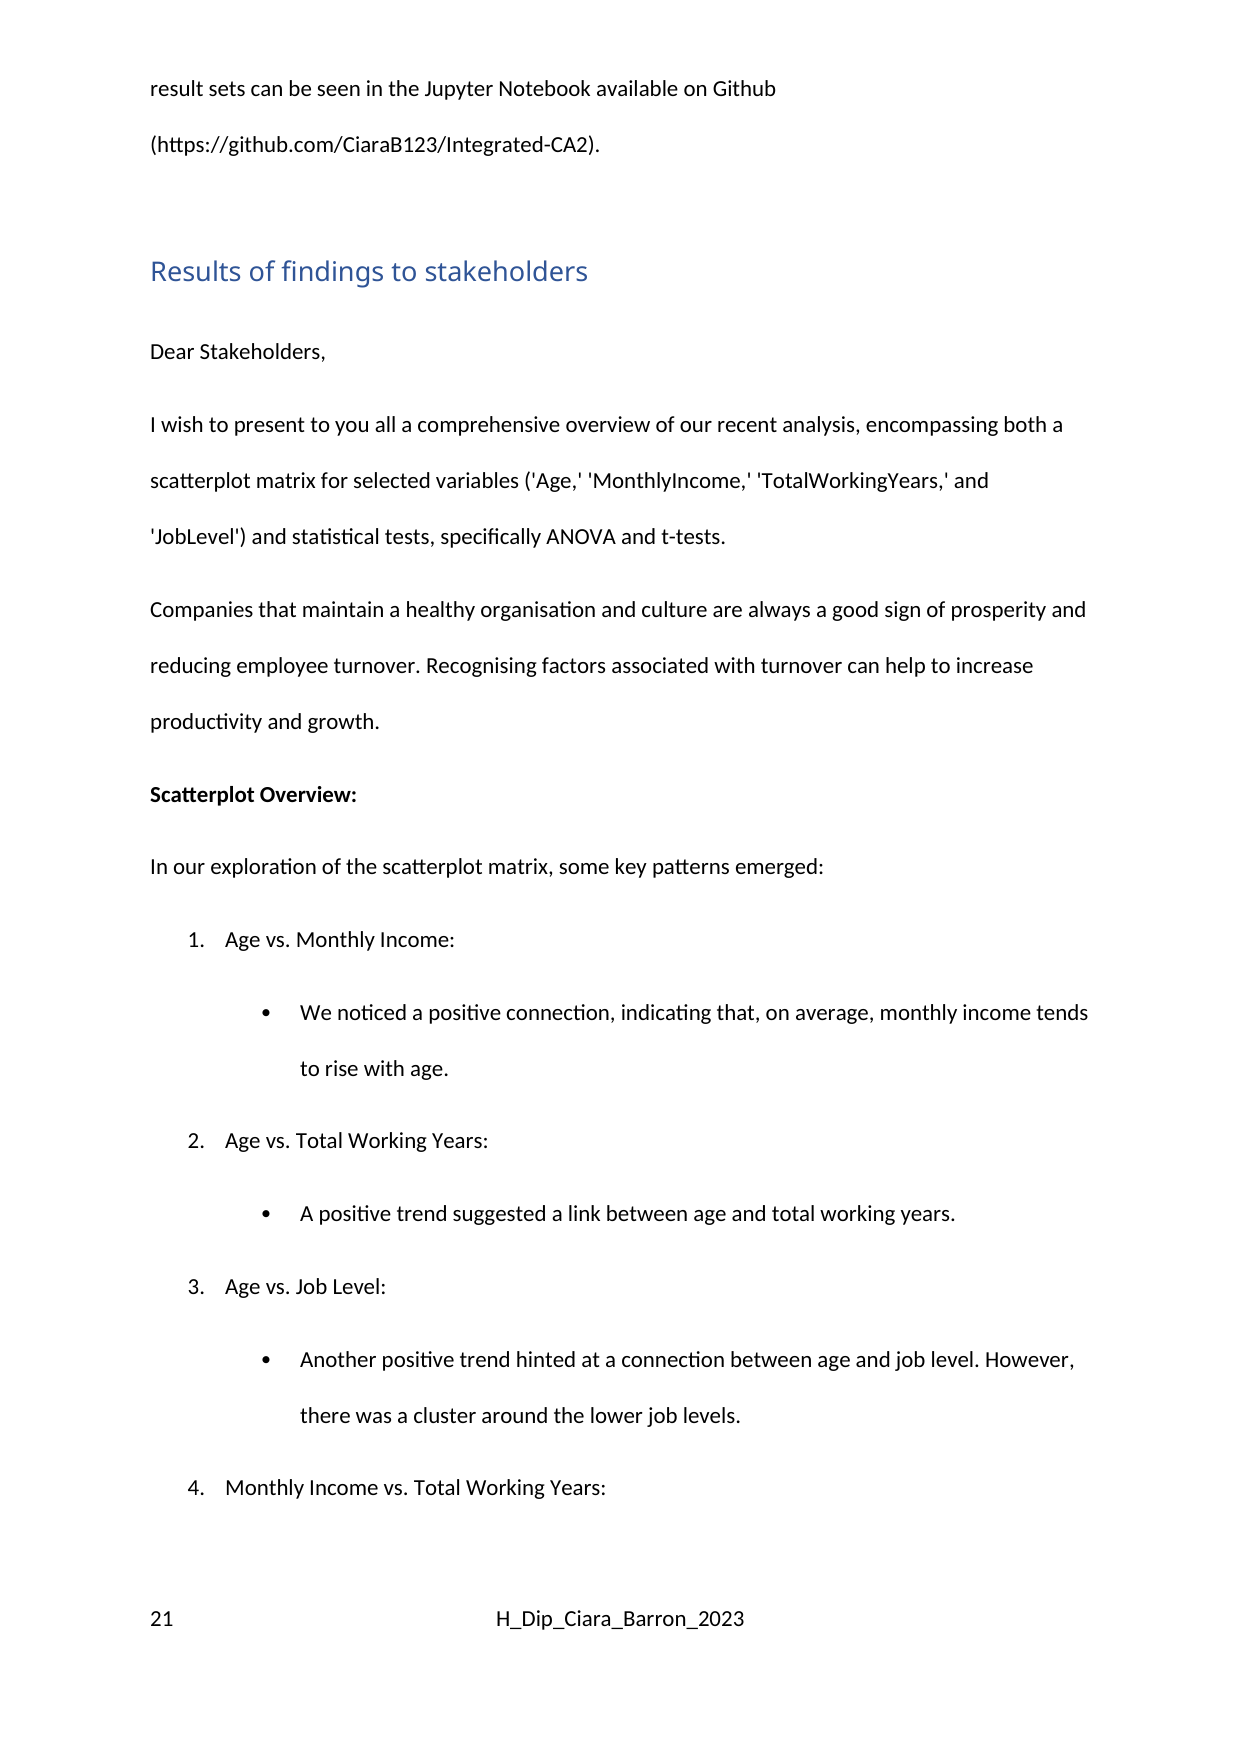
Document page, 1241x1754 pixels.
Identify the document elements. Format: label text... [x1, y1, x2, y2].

list Another positive trend hinted at a connection between age and job level. However, there was a cluster around the lower job levels. [262, 1345, 1090, 1429]
text In our exploration of the scatterplot matrix, some key patterns emerged: [150, 852, 1090, 880]
list We noticed a positive connection, indicating that, on average, monthly income tends to rise with age. [262, 998, 1090, 1082]
subtitle Results of findings to stakeholders [150, 253, 1090, 289]
list Age vs. Job Level: [187, 1272, 1090, 1300]
text Scatterplot Overview: [150, 780, 1090, 808]
text result sets can be seen in the Jupyter Notebook available on Github (https://github.com/CiaraB123/Integrated-CA2). [150, 74, 1090, 158]
text I wish to present to you all a comprehensive overview of our recent analysis, encompassing both a scatterplot matrix for selected variables ('Age,' 'MonthlyIncome,' 'TotalWorkingYears,' and 'JobLevel') and statistical tests, specifically ANOVA and t-tests. [150, 410, 1090, 550]
list Monthly Income vs. Total Working Years: [187, 1473, 1090, 1501]
list Age vs. Total Working Years: [187, 1127, 1090, 1154]
list A positive trend suggested a link between age and total working years. [262, 1199, 1090, 1227]
list Age vs. Monthly Income: [187, 925, 1090, 953]
text Companies that maintain a healthy organisation and culture are always a good sign of prosperity and reducing employee turnover. Recognising factors associated with turnover can help to increase productivity and growth. [150, 595, 1090, 735]
text Dear Stakeholders, [150, 337, 1090, 365]
